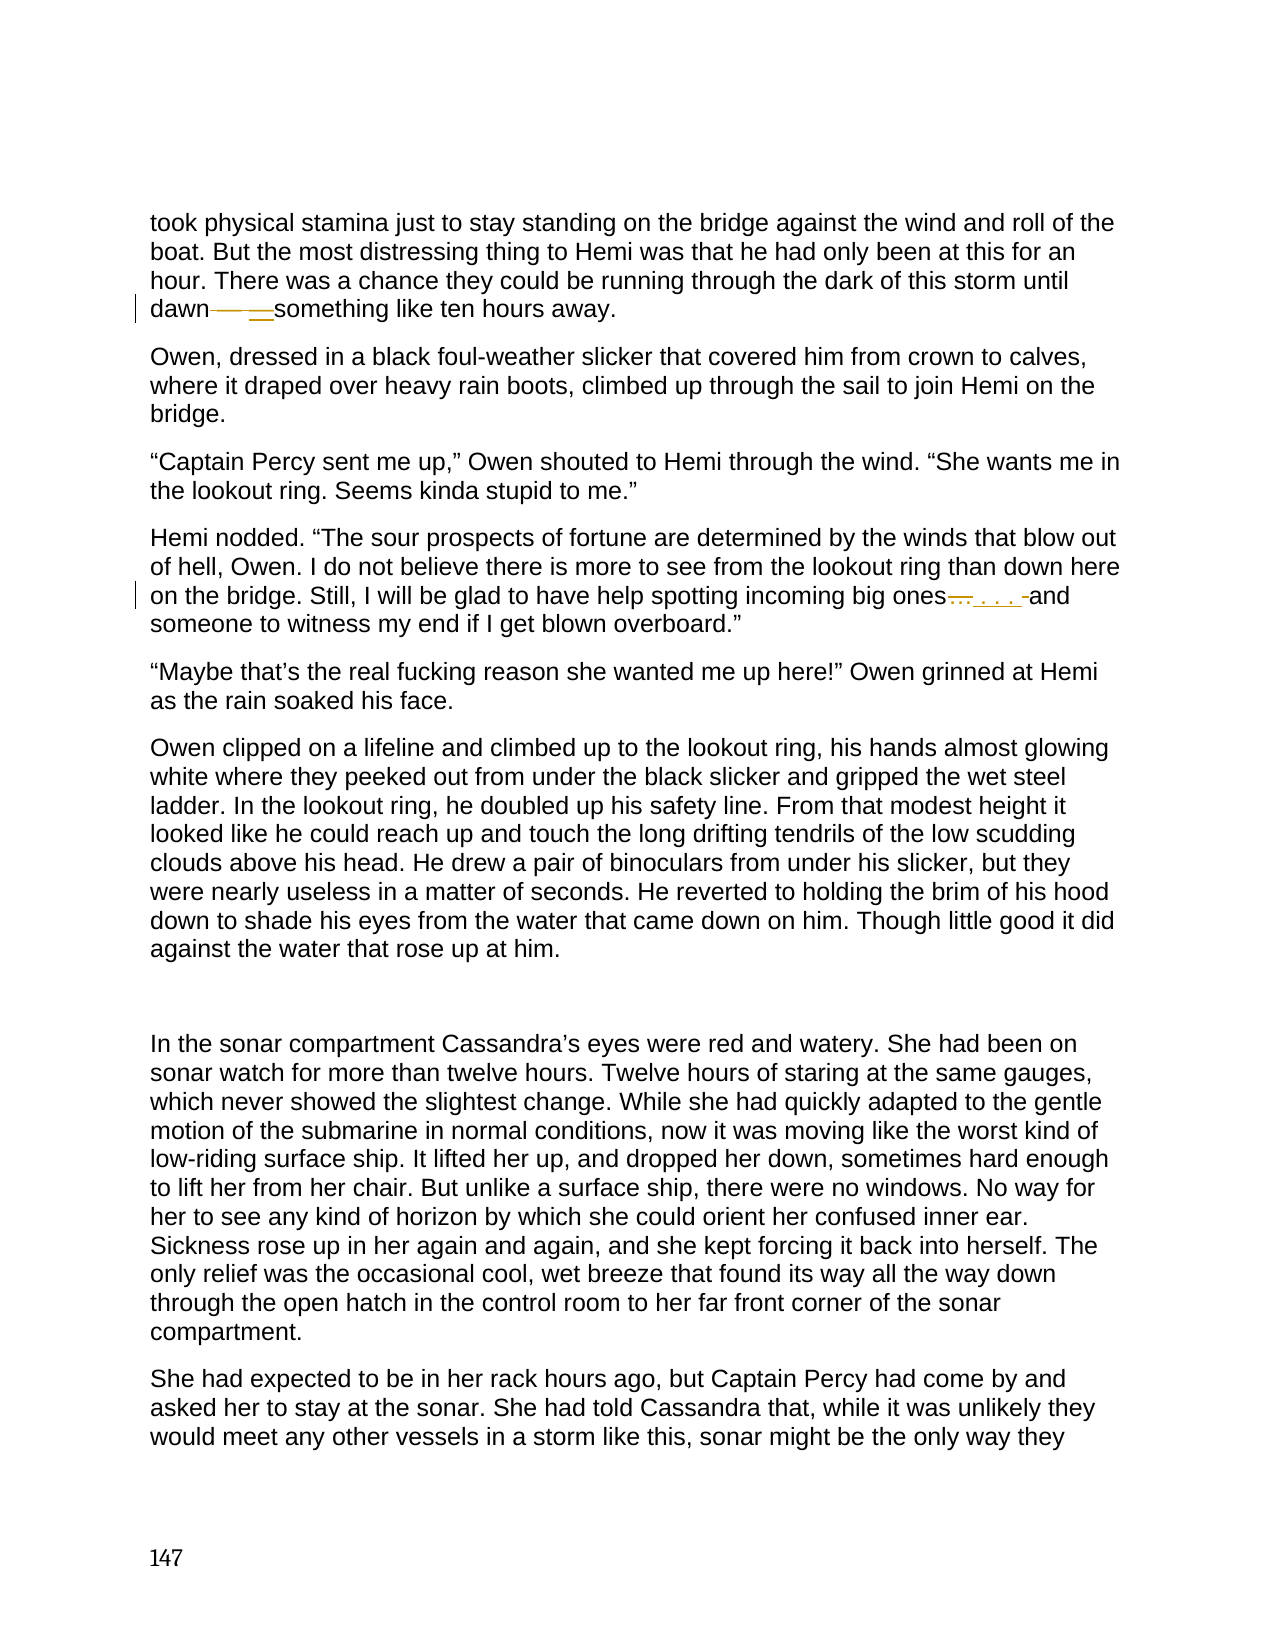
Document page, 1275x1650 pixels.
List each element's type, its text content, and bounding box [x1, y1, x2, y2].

text Hemi nodded. “The sour prospects of fortune are determined by the winds that blow out of hell, Owen. I do not believe there is more to see from the lookout ring than down here on the bridge. Still, I will be glad to have help spotting incoming big ones . . . and someone to witness my end if I get blown overboard.” [150, 523, 1125, 638]
text She had expected to be in her rack hours ago, but Captain Percy had come by and asked her to stay at the sonar. She had told Cassandra that, while it was unlikely they would meet any other vessels in a storm like this, sonar might be the only way they [150, 1364, 1125, 1451]
text “Captain Percy sent me up,” Owen shouted to Hemi through the wind. “She wants me in the lookout ring. Seems kinda stupid to me.” [150, 447, 1125, 504]
text Owen clipped on a lifeline and climbed up to the lookout ring, his hands almost glowing white where they peeked out from under the black slicker and gripped the wet steel ladder. In the lookout ring, he doubled up his safety line. From that modest height it looked like he could reach up and touch the long drifting tendrils of the low scudding clouds above his head. He drew a pair of binoculars from under his slicker, but they were nearly useless in a matter of seconds. He reverted to holding the brim of his hood down to shade his eyes from the water that came down on him. Though little good it did against the water that rose up at him. [150, 733, 1125, 963]
text In the sonar compartment Cassandra’s eyes were red and watery. She had been on sonar watch for more than twelve hours. Twelve hours of staring at the same gauges, which never showed the slightest change. While she had quickly adapted to the gentle motion of the submarine in normal conditions, now it was moving like the worst kind of low-riding surface ship. It lifted her up, and dropped her down, sometimes hard enough to lift her from her chair. But unlike a surface ship, there were no windows. No way for her to see any kind of horizon by which she could orient her confused inner ear. Sickness rose up in her again and again, and she kept forcing it back into herself. The only relief was the occasional cool, wet breeze that found its way all the way down through the open hatch in the control room to her far front corner of the sonar compartment. [150, 1029, 1125, 1346]
text Owen, dressed in a black foul-weather slicker that covered him from crown to calves, where it draped over heavy rain boots, climbed up through the sail to join Hemi on the bridge. [150, 342, 1125, 428]
text took physical stamina just to stay standing on the bridge against the wind and roll of the boat. But the most distressing thing to Hemi was that he had only been at this for an hour. There was a chance they could be running through the dark of this storm until dawn—something like ten hours away. [150, 208, 1125, 323]
text “Maybe that’s the real fucking reason she wanted me up here!” Owen grinned at Hemi as the rain soaked his face. [150, 657, 1125, 714]
